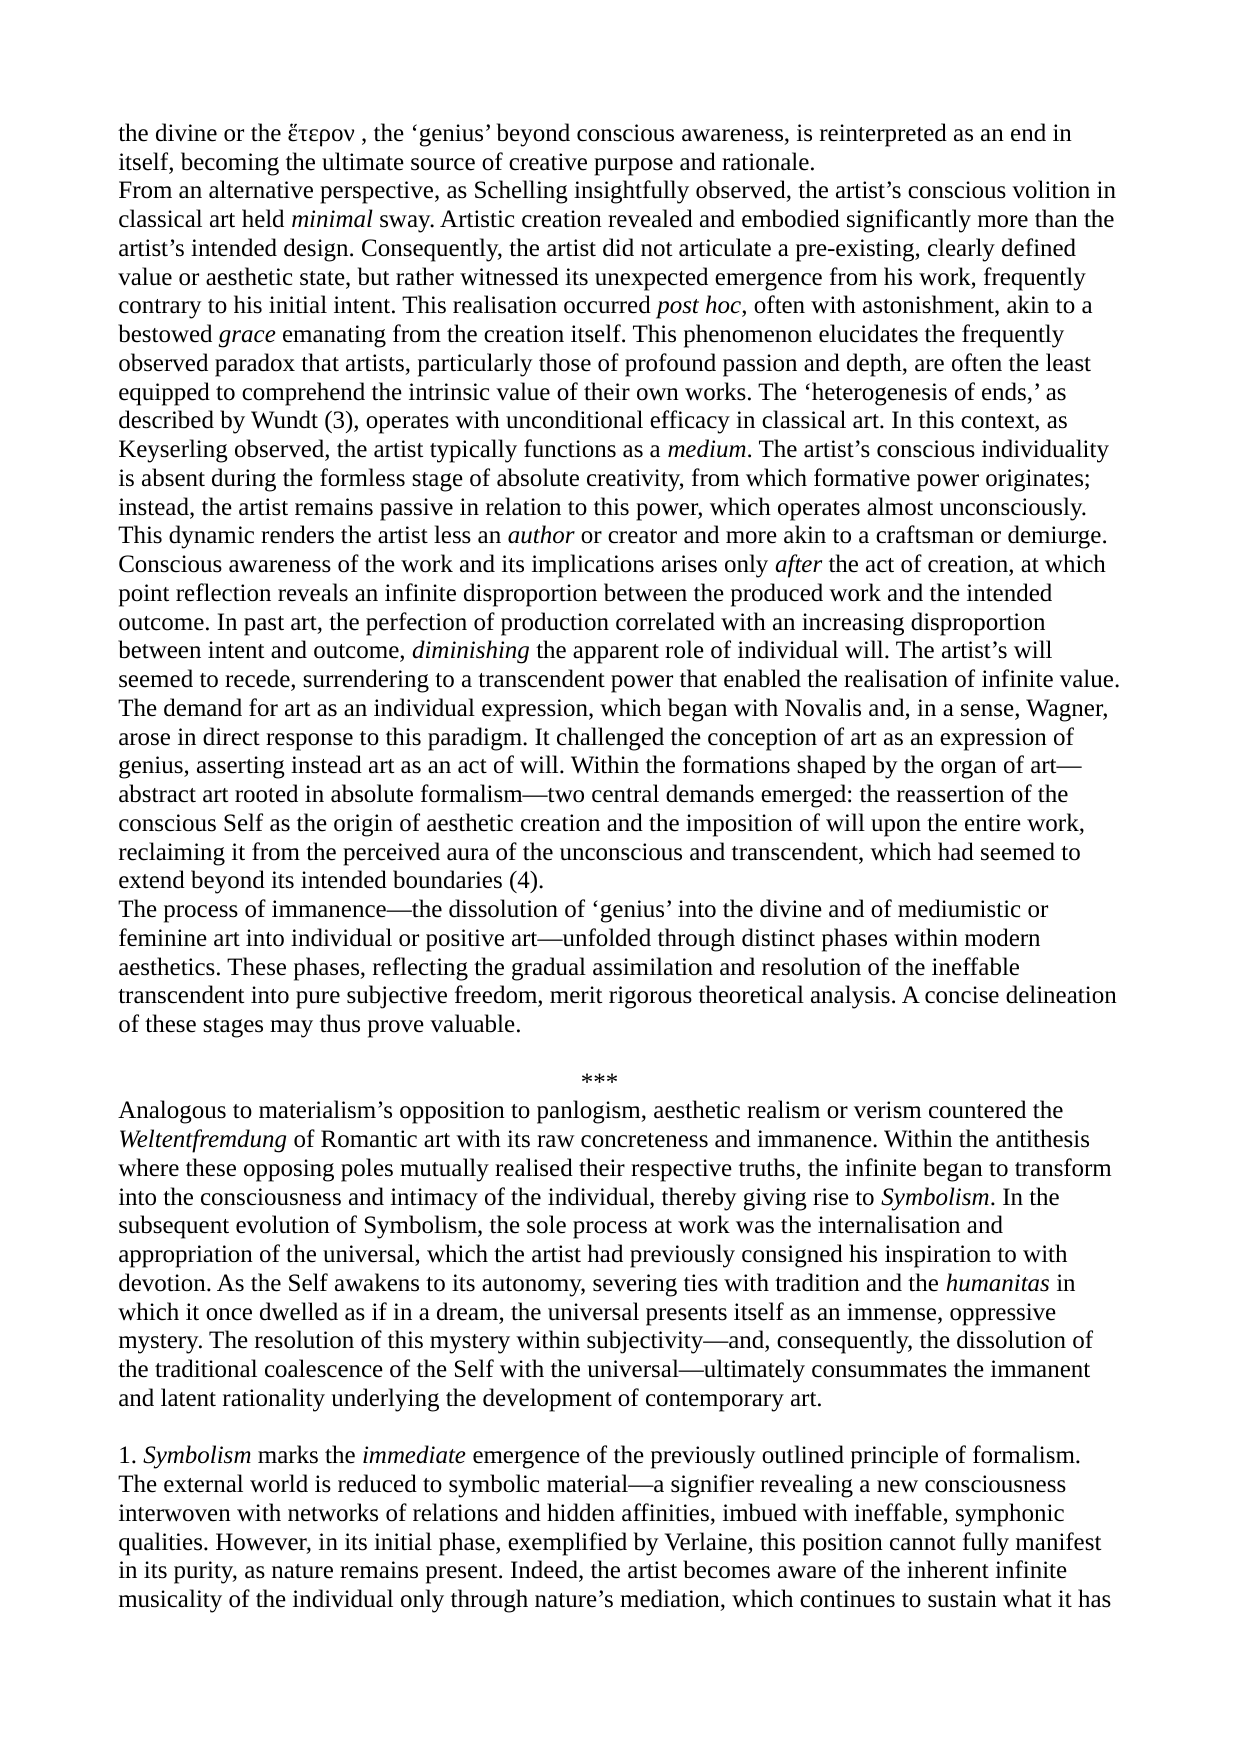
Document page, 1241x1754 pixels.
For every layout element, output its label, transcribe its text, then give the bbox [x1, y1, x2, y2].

text *** [118, 1067, 1122, 1096]
text 1. Symbolism marks the immediate emergence of the previously outlined principle of formalism. The external world is reduced to symbolic material—a signifier revealing a new consciousness interwoven with networks of relations and hidden affinities, imbued with ineffable, symphonic qualities. However, in its initial phase, exemplified by Verlaine, this position cannot fully manifest in its purity, as nature remains present. Indeed, the artist becomes aware of the inherent infinite musicality of the individual only through nature’s mediation, which continues to sustain what it has [118, 1441, 1122, 1613]
text From an alternative perspective, as Schelling insightfully observed, the artist’s conscious volition in classical art held minimal sway. Artistic creation revealed and embodied significantly more than the artist’s intended design. Consequently, the artist did not articulate a pre-existing, clearly defined value or aesthetic state, but rather witnessed its unexpected emergence from his work, frequently contrary to his initial intent. This realisation occurred post hoc, often with astonishment, akin to a bestowed grace emanating from the creation itself. This phenomenon elucidates the frequently observed paradox that artists, particularly those of profound passion and depth, are often the least equipped to comprehend the intrinsic value of their own works. The ‘heterogenesis of ends,’ as described by Wundt (3), operates with unconditional efficacy in classical art. In this context, as Keyserling observed, the artist typically functions as a medium. The artist’s conscious individuality is absent during the formless stage of absolute creativity, from which formative power originates; instead, the artist remains passive in relation to this power, which operates almost unconsciously. This dynamic renders the artist less an author or creator and more akin to a craftsman or demiurge. Conscious awareness of the work and its implications arises only after the act of creation, at which point reflection reveals an infinite disproportion between the produced work and the intended outcome. In past art, the perfection of production correlated with an increasing disproportion between intent and outcome, diminishing the apparent role of individual will. The artist’s will seemed to recede, surrendering to a transcendent power that enabled the realisation of infinite value. The demand for art as an individual expression, which began with Novalis and, in a sense, Wagner, arose in direct response to this paradigm. It challenged the conception of art as an expression of genius, asserting instead art as an act of will. Within the formations shaped by the organ of art—abstract art rooted in absolute formalism—two central demands emerged: the reassertion of the conscious Self as the origin of aesthetic creation and the imposition of will upon the entire work, reclaiming it from the perceived aura of the unconscious and transcendent, which had seemed to extend beyond its intended boundaries (4). [118, 176, 1122, 894]
text The process of immanence—the dissolution of ‘genius’ into the divine and of mediumistic or feminine art into individual or positive art—unfolded through distinct phases within modern aesthetics. These phases, reflecting the gradual assimilation and resolution of the ineffable transcendent into pure subjective freedom, merit rigorous theoretical analysis. A concise delineation of these stages may thus prove valuable. [118, 894, 1122, 1038]
text Analogous to materialism’s opposition to panlogism, aesthetic realism or verism countered the Weltentfremdung of Romantic art with its raw concreteness and immanence. Within the antithesis where these opposing poles mutually realised their respective truths, the infinite began to transform into the consciousness and intimacy of the individual, thereby giving rise to Symbolism. In the subsequent evolution of Symbolism, the sole process at work was the internalisation and appropriation of the universal, which the artist had previously consigned his inspiration to with devotion. As the Self awakens to its autonomy, severing ties with tradition and the humanitas in which it once dwelled as if in a dream, the universal presents itself as an immense, oppressive mystery. The resolution of this mystery within subjectivity—and, consequently, the dissolution of the traditional coalescence of the Self with the universal—ultimately consummates the immanent and latent rationality underlying the development of contemporary art. [118, 1096, 1122, 1412]
text the divine or the ἕτερον , the ‘genius’ beyond conscious awareness, is reinterpreted as an end in itself, becoming the ultimate source of creative purpose and rationale. [118, 118, 1122, 176]
